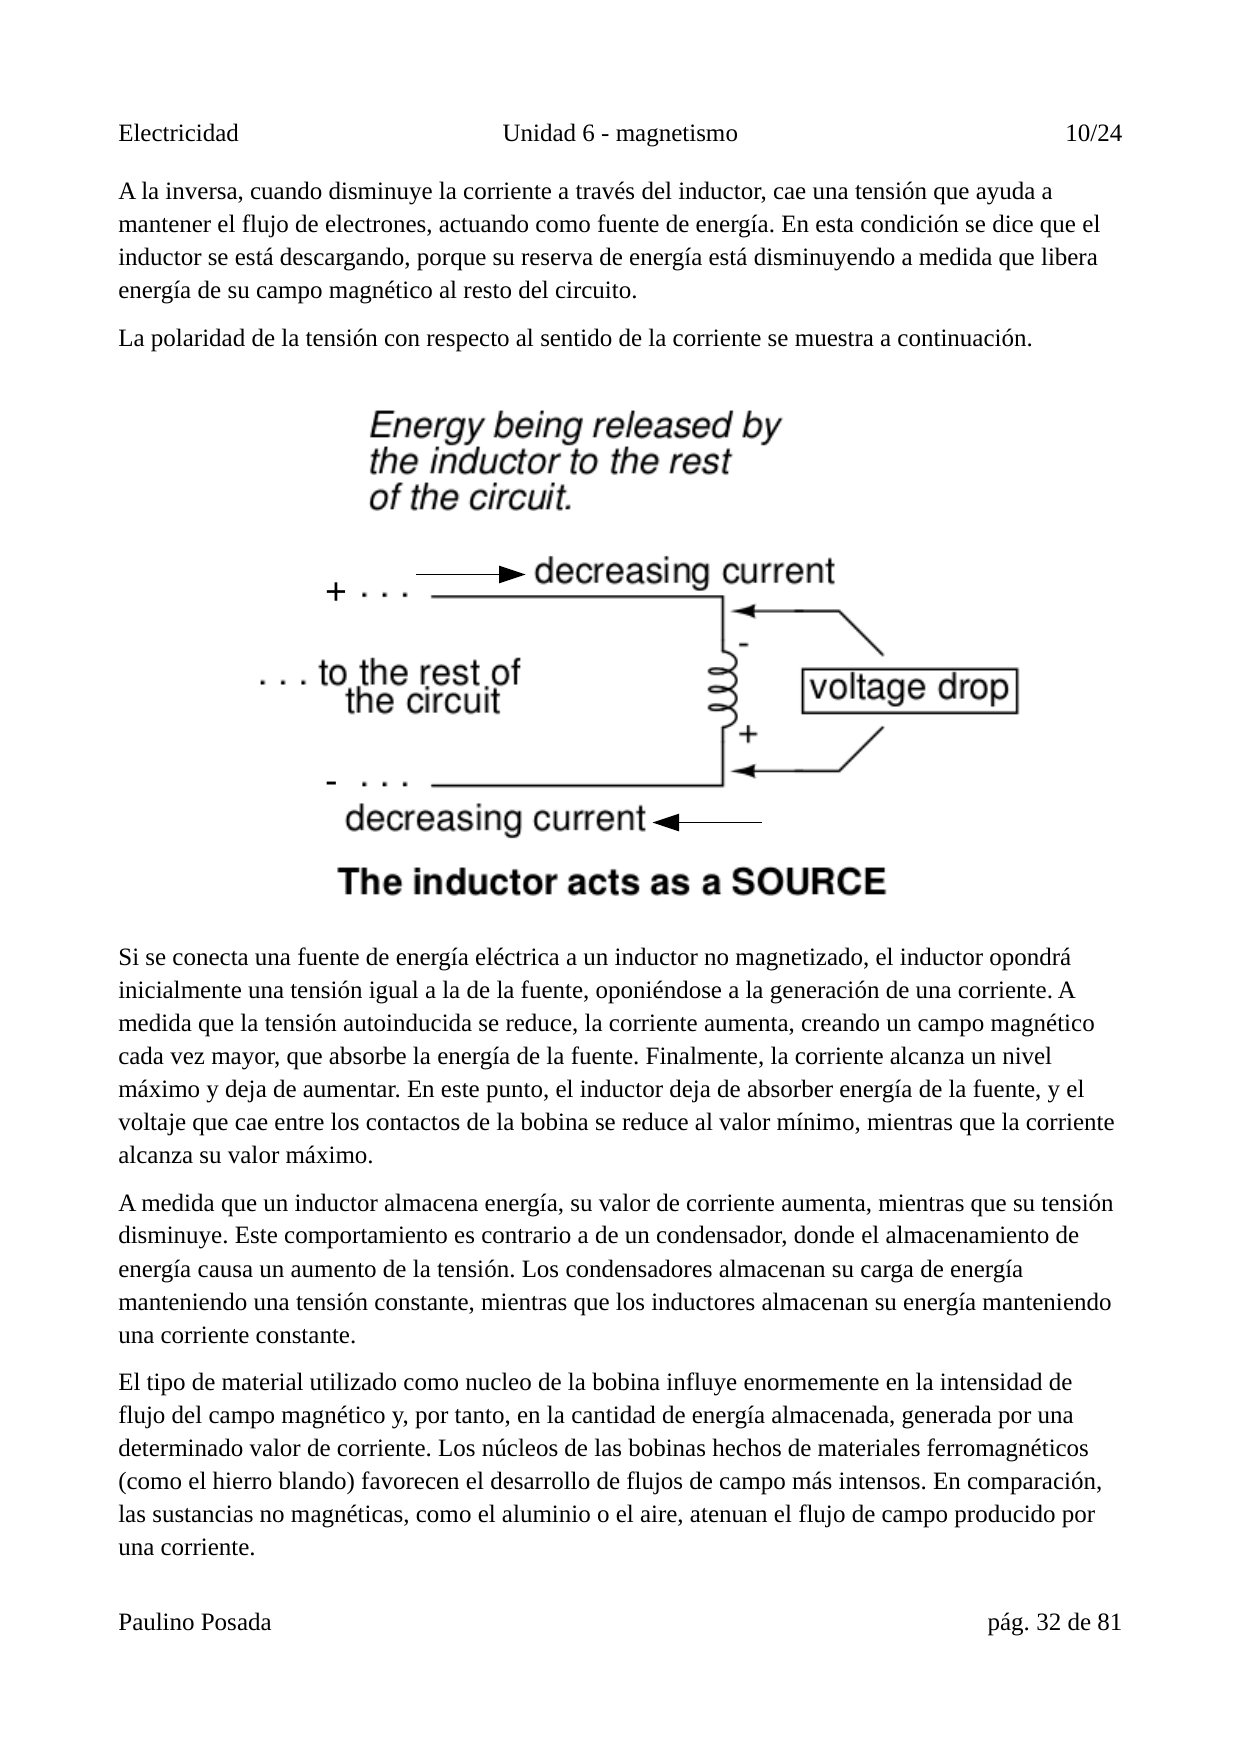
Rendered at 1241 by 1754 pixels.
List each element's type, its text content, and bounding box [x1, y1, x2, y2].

text Si se conecta una fuente de energía eléctrica a un inductor no magnetizado, el inductor opondrá inicialmente una tensión igual a la de la fuente, oponiéndose a la generación de una corriente. A medida que la tensión autoinducida se reduce, la corriente aumenta, creando un campo magnético cada vez mayor, que absorbe la energía de la fuente. Finalmente, la corriente alcanza un nivel máximo y deja de aumentar. En este punto, el inductor deja de absorber energía de la fuente, y el voltaje que cae entre los contactos de la bobina se reduce al valor mínimo, mientras que la corriente alcanza su valor máximo. [118, 942, 1122, 1169]
text La polaridad de la tensión con respecto al sentido de la corriente se muestra a continuación. [118, 323, 1122, 352]
text El tipo de material utilizado como nucleo de la bobina influye enormemente en la intensidad de flujo del campo magnético y, por tanto, en la cantidad de energía almacenada, generada por una determinado valor de corriente. Los núcleos de las bobinas hechos de materiales ferromagnéticos (como el hierro blando) favorecen el desarrollo de flujos de campo más intensos. En comparación, las sustancias no magnéticas, como el aluminio o el aire, atenuan el flujo de campo producido por una corriente. [118, 1367, 1122, 1561]
text A medida que un inductor almacena energía, su valor de corriente aumenta, mientras que su tensión disminuye. Este comportamiento es contrario a de un condensador, donde el almacenamiento de energía causa un aumento de la tensión. Los condensadores almacenan su carga de energía manteniendo una tensión constante, mientras que los inductores almacenan su energía manteniendo una corriente constante. [118, 1188, 1122, 1348]
picture [236, 389, 1049, 907]
text A la inversa, cuando disminuye la corriente a través del inductor, cae una tensión que ayuda a mantener el flujo de electrones, actuando como fuente de energía. En esta condición se dice que el inductor se está descargando, porque su reserva de energía está disminuyendo a medida que libera energía de su campo magnético al resto del circuito. [118, 176, 1122, 304]
